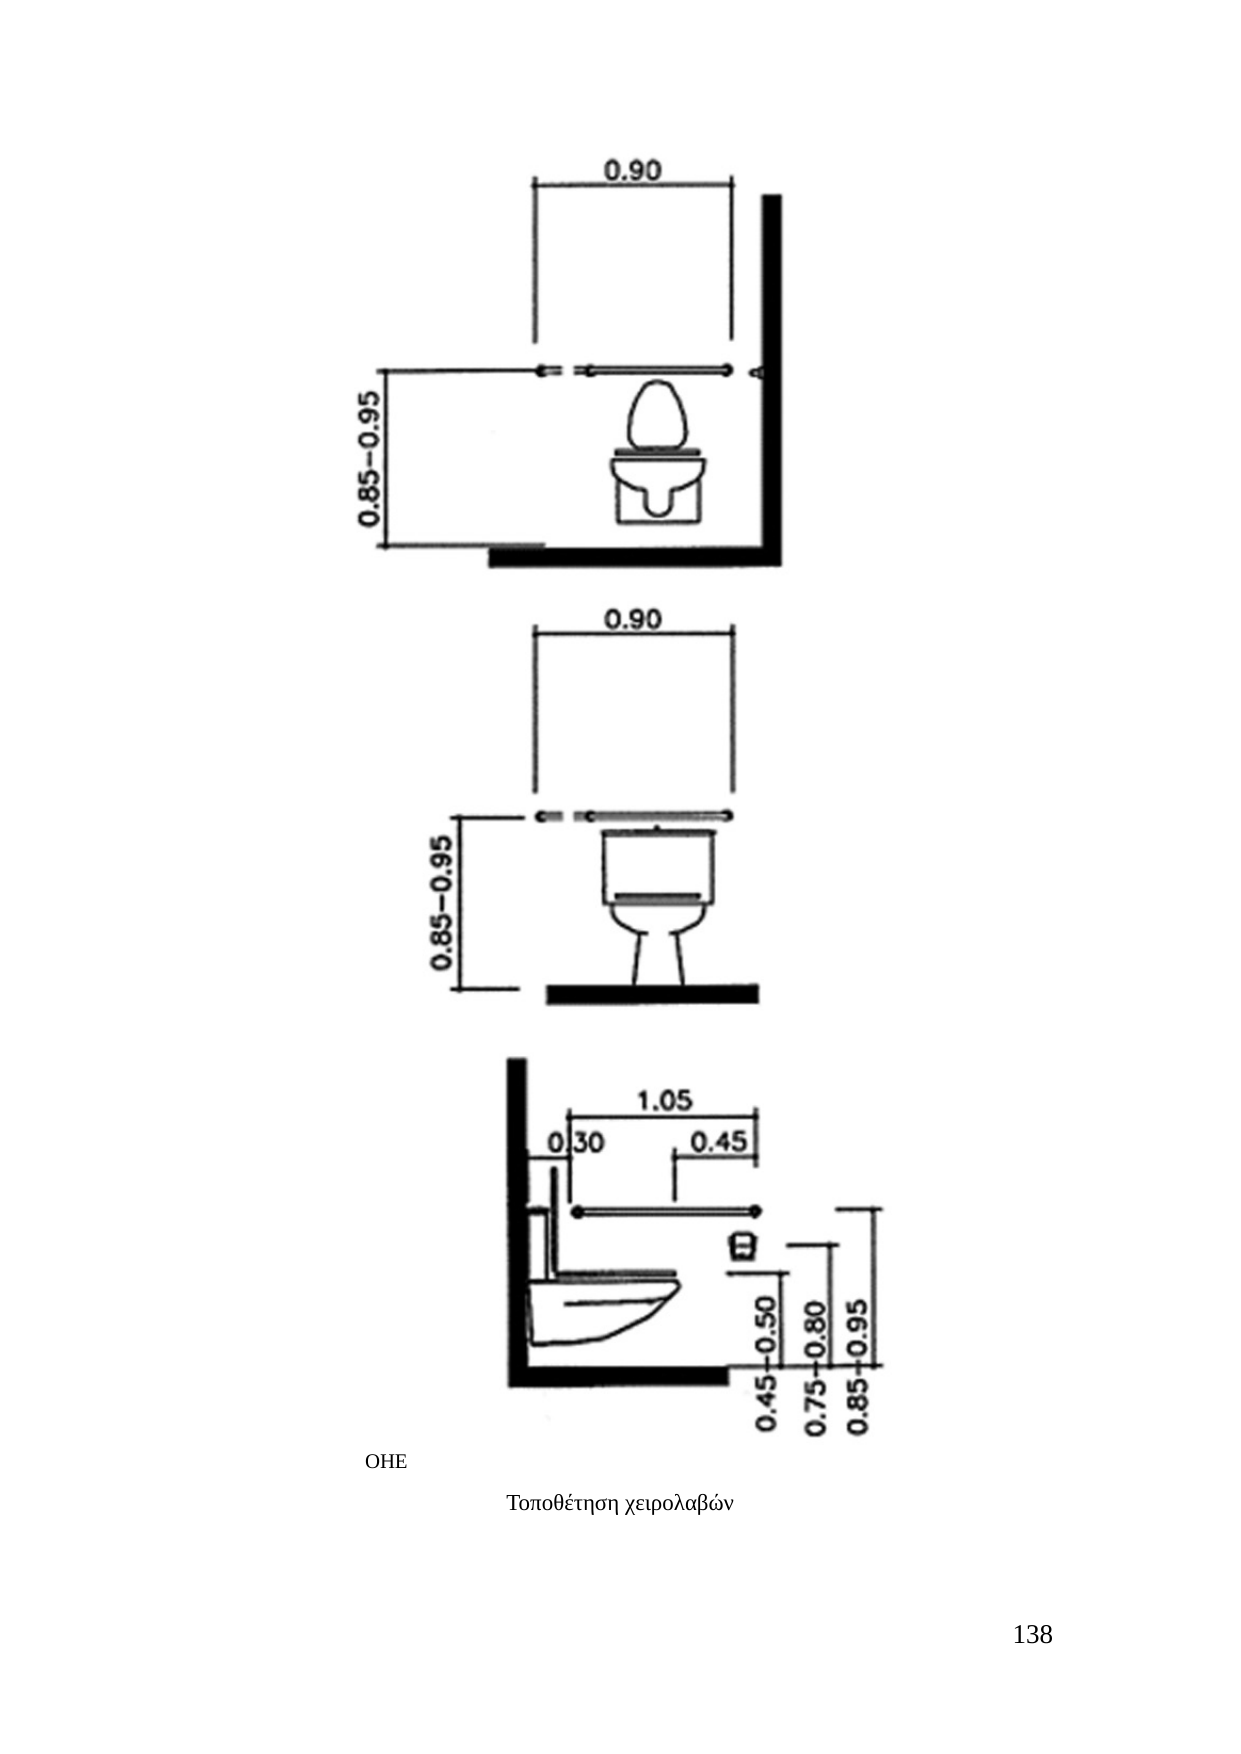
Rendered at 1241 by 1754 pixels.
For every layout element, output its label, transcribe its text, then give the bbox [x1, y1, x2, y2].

text Τοποθέτηση χειρολαβών [187, 1489, 1053, 1516]
text ΟΗΕ [365, 1449, 1053, 1473]
picture [346, 150, 894, 1445]
